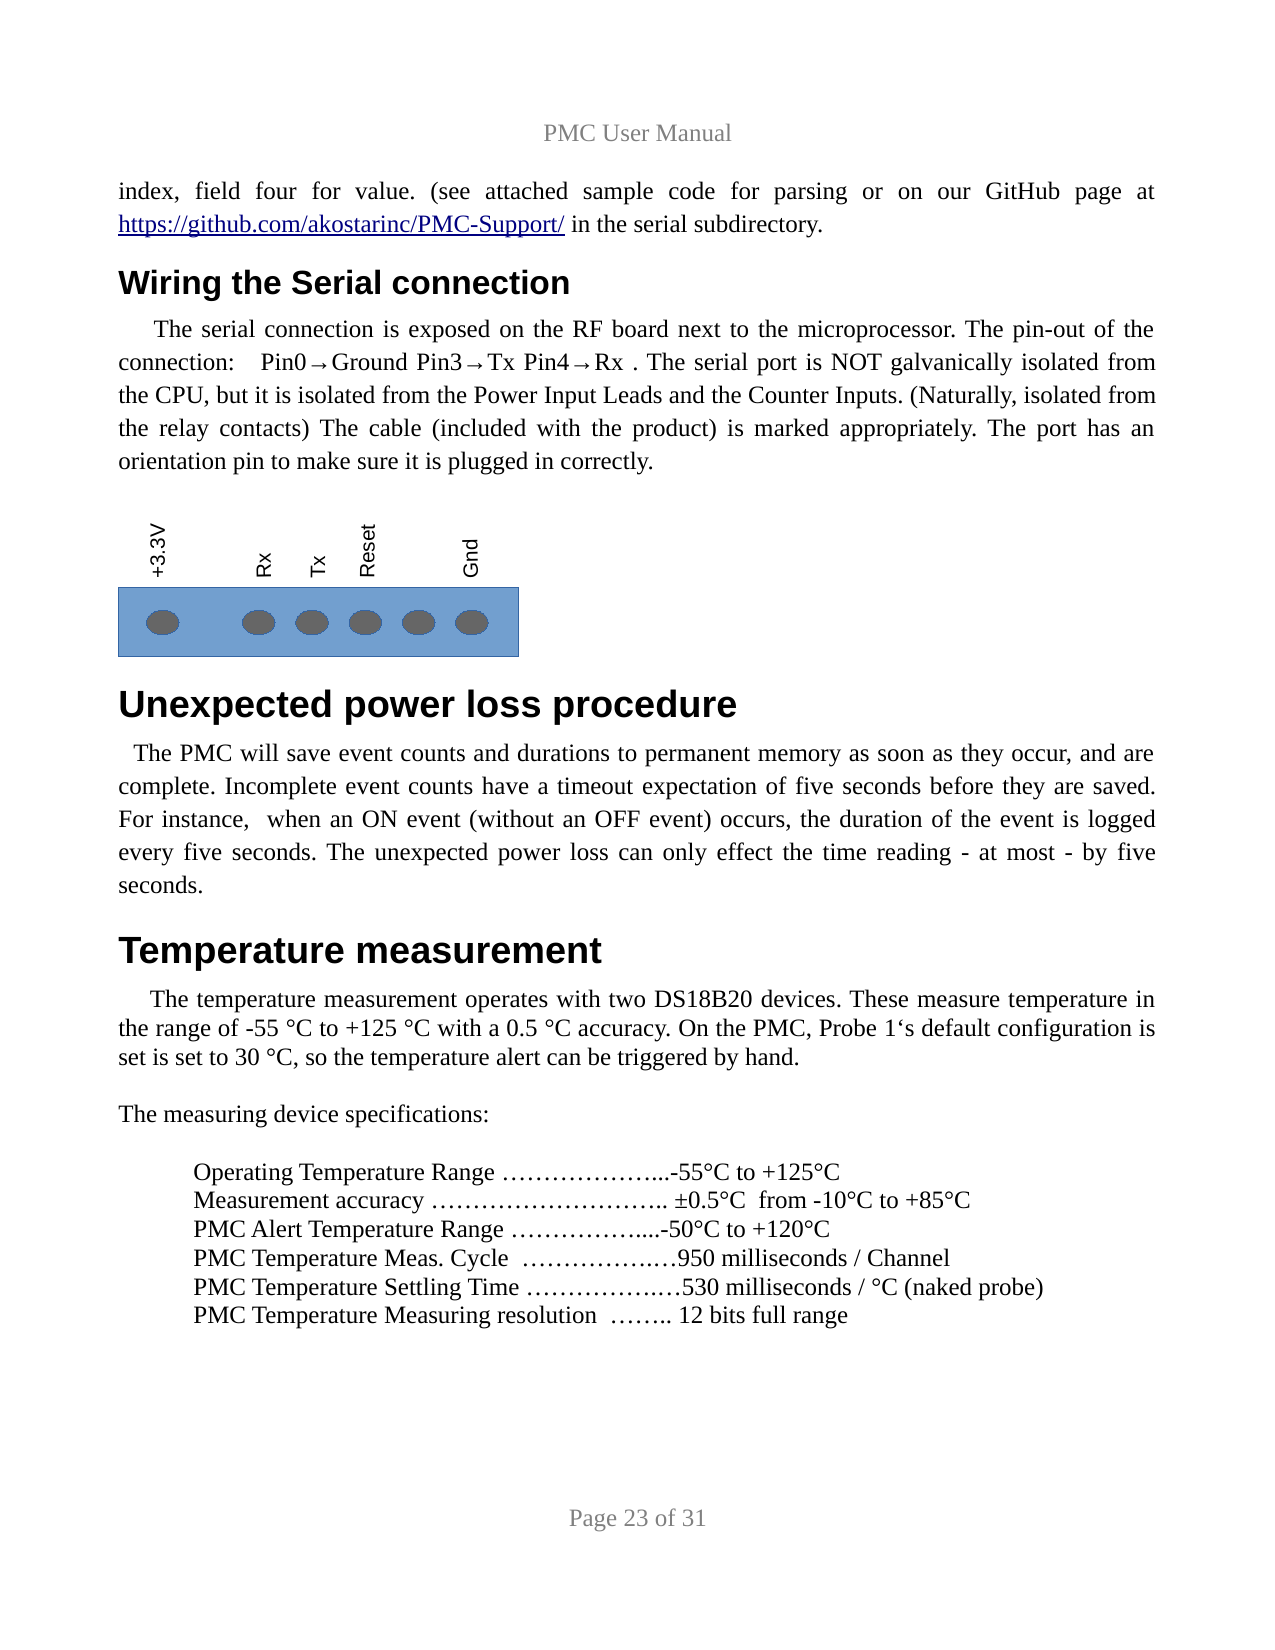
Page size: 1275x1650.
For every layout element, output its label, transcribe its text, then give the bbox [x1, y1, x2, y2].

text PMC Temperature Settling Time …………….…530 milliseconds / °C (naked probe) [118, 1272, 1157, 1300]
text index, field four for value. (see attached sample code for parsing or on our GitHub page at https://github.com/akostarinc/PMC-Support/ in the serial subdirectory. [118, 176, 1157, 238]
text Measurement accuracy ……………………….. ±0.5°C from -10°C to +85°C [118, 1185, 1157, 1214]
text PMC Temperature Meas. Cycle …………….…950 milliseconds / Channel [118, 1243, 1157, 1272]
text PMC Temperature Measuring resolution …….. 12 bits full range [118, 1300, 1157, 1329]
subtitle Unexpected power loss procedure [118, 682, 1157, 725]
text The temperature measurement operates with two DS18B20 devices. These measure temperature in the range of -55 °C to +125 °C with a 0.5 °C accuracy. On the PMC, Probe 1‘s default configuration is set is set to 30 °C, so the temperature alert can be triggered by hand. [118, 984, 1157, 1070]
text The PMC will save event counts and durations to permanent memory as soon as they occur, and are complete. Incomplete event counts have a timeout expectation of five seconds before they are saved. For instance, when an ON event (without an OFF event) occurs, the duration of the event is logged every five seconds. The unexpected power loss can only effect the time reading - at most - by five seconds. [118, 738, 1157, 899]
subtitle Wiring the Serial connection [118, 263, 1157, 302]
text The measuring device specifications: [118, 1099, 1157, 1128]
text Operating Temperature Range ………………...-55°C to +125°C [118, 1157, 1157, 1185]
text The serial connection is exposed on the RF board next to the microprocessor. The pin-out of the connection: Pin0→Ground Pin3→Tx Pin4→Rx . The serial port is NOT galvanically isolated from the CPU, but it is isolated from the Power Input Leads and the Counter Inputs. (Naturally, isolated from the relay contacts) The cable (included with the product) is marked appropriately. The port has an orientation pin to make sure it is plugged in correctly. [118, 314, 1157, 475]
text PMC Alert Temperature Range ……………....-50°C to +120°C [118, 1214, 1157, 1243]
subtitle Temperature measurement [118, 928, 1157, 972]
